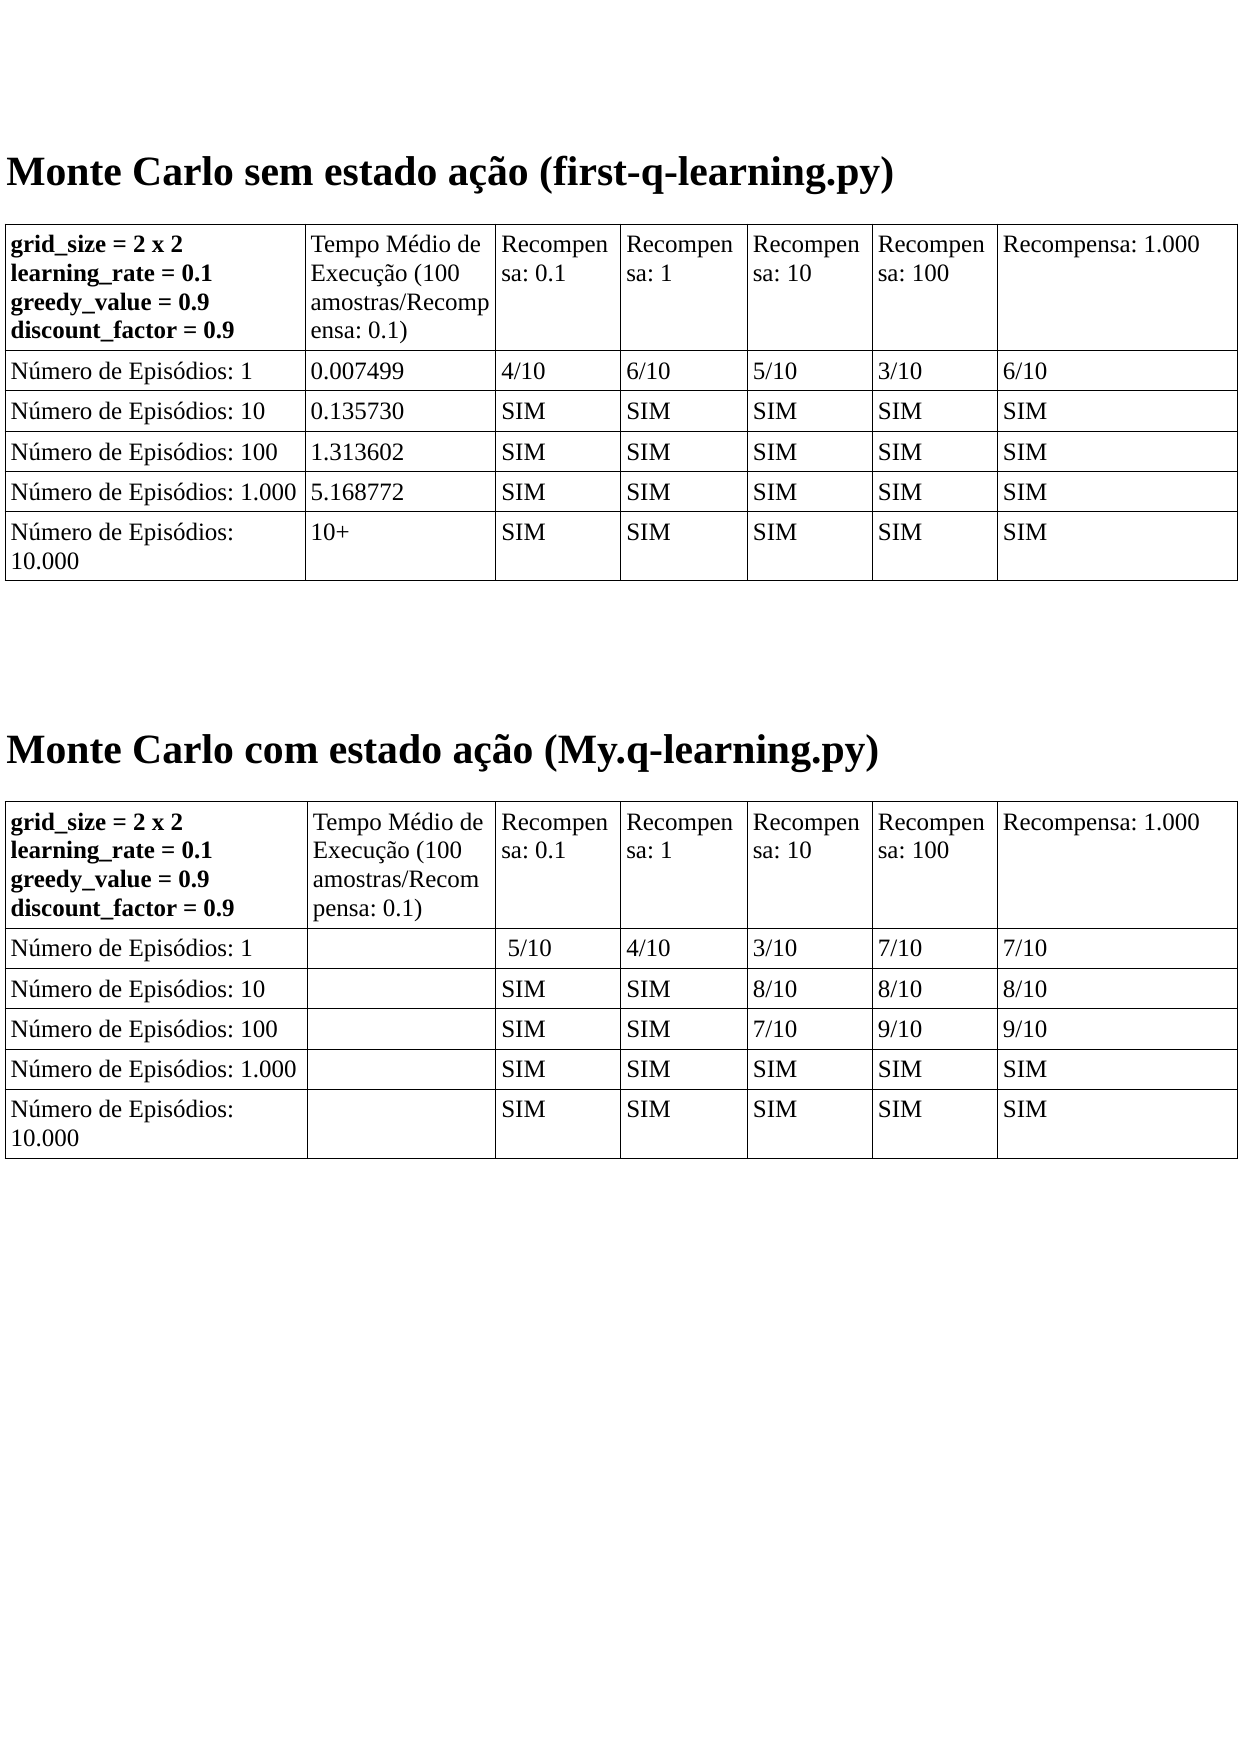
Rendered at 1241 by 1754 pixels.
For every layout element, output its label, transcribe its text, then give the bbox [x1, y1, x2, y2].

table_cell SIM [496, 391, 620, 431]
table_cell 8/10 [748, 969, 872, 1008]
table_cell 8/10 [998, 969, 1237, 1008]
table_cell SIM [621, 391, 747, 431]
table_cell SIM [998, 432, 1237, 471]
table_cell Número de Episódios: 100 [6, 1009, 307, 1048]
table_cell 0.007499 [306, 351, 495, 390]
text Monte Carlo sem estado ação (first-q-learning.py) [6, 147, 1234, 195]
table_cell SIM [748, 1050, 872, 1089]
table_cell SIM [748, 391, 872, 431]
table_cell 9/10 [998, 1009, 1237, 1048]
table_cell SIM [998, 472, 1237, 511]
table_cell 7/10 [873, 929, 997, 968]
table_cell SIM [873, 472, 997, 511]
table_cell SIM [748, 1090, 872, 1158]
table_cell SIM [748, 512, 872, 580]
table_cell SIM [998, 512, 1237, 580]
table_header Recompensa: 10 [748, 225, 872, 350]
table_cell SIM [998, 391, 1237, 431]
text Monte Carlo com estado ação (My.q-learning.py) [6, 724, 1234, 772]
table_cell [308, 1009, 495, 1048]
table_header Recompensa: 1.000 [998, 225, 1237, 350]
table_cell 7/10 [748, 1009, 872, 1048]
table_header Tempo Médio de Execução (100 amostras/Recompensa: 0.1) [306, 225, 495, 350]
table_cell [308, 1050, 495, 1089]
table_cell SIM [621, 1090, 747, 1158]
table_cell SIM [496, 432, 620, 471]
table_cell Número de Episódios: 10 [6, 969, 307, 1008]
table_cell Número de Episódios: 1.000 [6, 472, 305, 511]
table_cell Número de Episódios: 10.000 [6, 512, 305, 580]
table_cell SIM [496, 512, 620, 580]
table_cell 4/10 [621, 929, 747, 968]
table_header Recompensa: 0.1 [496, 225, 620, 350]
table_cell SIM [621, 432, 747, 471]
table_header Recompensa: 1 [621, 225, 747, 350]
table_header grid_size = 2 x 2 learning_rate = 0.1 greedy_value = 0.9 discount_factor = 0.9 [6, 802, 307, 927]
table_cell [308, 929, 495, 968]
table_cell SIM [496, 969, 620, 1008]
table_cell 8/10 [873, 969, 997, 1008]
table_cell Número de Episódios: 1.000 [6, 1050, 307, 1089]
table_cell SIM [873, 512, 997, 580]
table_cell 3/10 [873, 351, 997, 390]
table_cell SIM [621, 969, 747, 1008]
table_cell 6/10 [998, 351, 1237, 390]
table_cell SIM [621, 512, 747, 580]
table_cell SIM [873, 1090, 997, 1158]
table_cell 5/10 [496, 929, 620, 968]
table_cell 3/10 [748, 929, 872, 968]
table_cell SIM [621, 1009, 747, 1048]
table_header Recompensa: 10 [748, 802, 872, 927]
table_cell 9/10 [873, 1009, 997, 1048]
table_cell [308, 969, 495, 1008]
table_cell SIM [496, 472, 620, 511]
table_cell SIM [873, 432, 997, 471]
table_cell SIM [998, 1050, 1237, 1089]
table_cell Número de Episódios: 1 [6, 929, 307, 968]
table_cell 7/10 [998, 929, 1237, 968]
table_cell 4/10 [496, 351, 620, 390]
table_cell SIM [748, 432, 872, 471]
table_cell SIM [748, 472, 872, 511]
table_header Recompensa: 0.1 [496, 802, 620, 927]
table_cell [308, 1090, 495, 1158]
table_cell 1.313602 [306, 432, 495, 471]
table_header Recompensa: 100 [873, 802, 997, 927]
table_cell SIM [621, 472, 747, 511]
table_header Recompensa: 1 [621, 802, 747, 927]
table_cell Número de Episódios: 10 [6, 391, 305, 431]
table_cell 5/10 [748, 351, 872, 390]
table_cell Número de Episódios: 10.000 [6, 1090, 307, 1158]
table_cell SIM [496, 1050, 620, 1089]
table_header Recompensa: 1.000 [998, 802, 1237, 927]
table_cell SIM [621, 1050, 747, 1089]
table_cell Número de Episódios: 100 [6, 432, 305, 471]
table_cell 6/10 [621, 351, 747, 390]
table_cell 0.135730 [306, 391, 495, 431]
table_header Tempo Médio de Execução (100 amostras/Recompensa: 0.1) [308, 802, 495, 927]
table_cell SIM [873, 1050, 997, 1089]
table_cell 10+ [306, 512, 495, 580]
table_header Recompensa: 100 [873, 225, 997, 350]
table_cell Número de Episódios: 1 [6, 351, 305, 390]
table_header grid_size = 2 x 2 learning_rate = 0.1 greedy_value = 0.9 discount_factor = 0.9 [6, 225, 305, 350]
table_cell SIM [496, 1009, 620, 1048]
table_cell SIM [496, 1090, 620, 1158]
table_cell SIM [998, 1090, 1237, 1158]
table_cell 5.168772 [306, 472, 495, 511]
table_cell SIM [873, 391, 997, 431]
